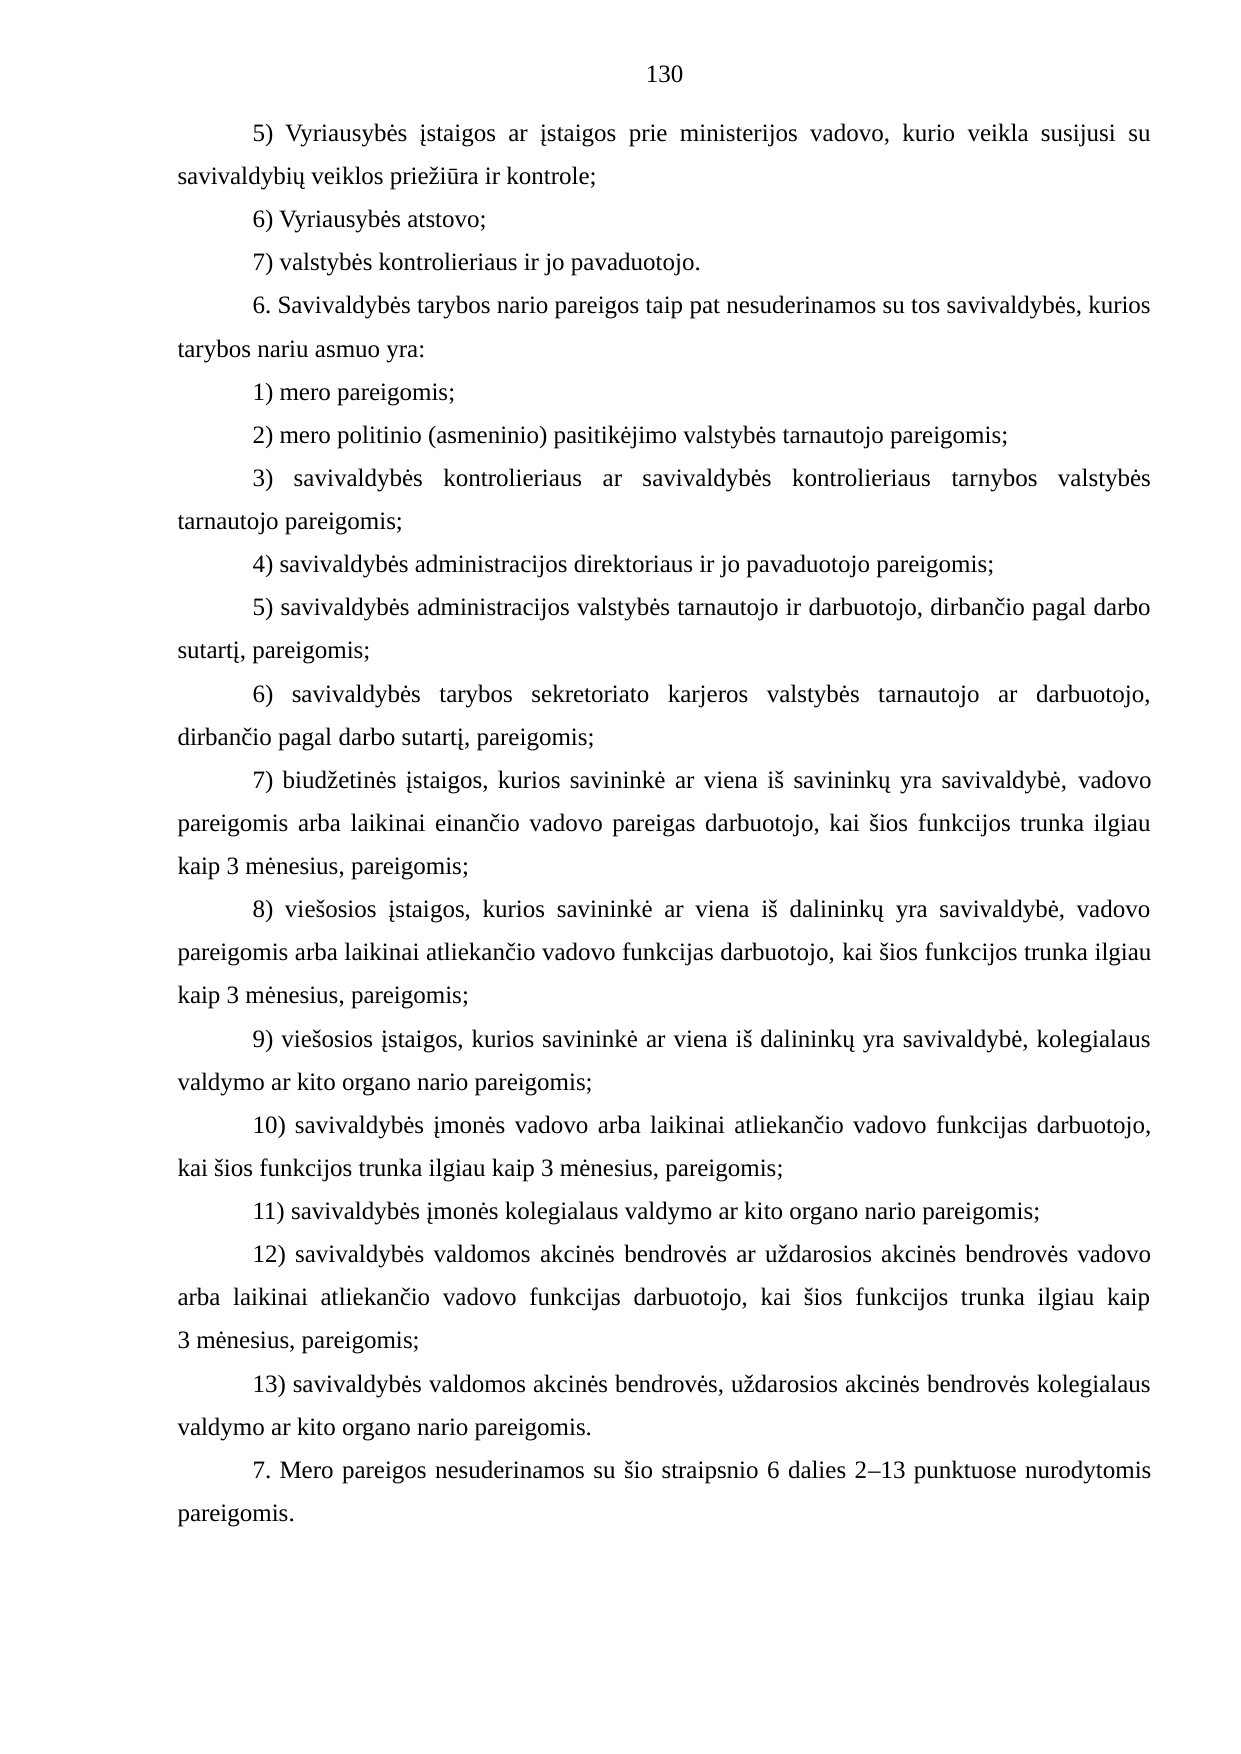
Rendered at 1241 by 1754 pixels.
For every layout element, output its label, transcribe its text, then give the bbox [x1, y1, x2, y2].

text 13) savivaldybės valdomos akcinės bendrovės, uždarosios akcinės bendrovės kolegialaus valdymo ar kito organo nario pareigomis. [177, 1369, 1152, 1441]
text 7. Mero pareigos nesuderinamos su šio straipsnio 6 dalies 2–13 punktuose nurodytomis pareigomis. [177, 1455, 1152, 1527]
text 7) valstybės kontrolieriaus ir jo pavaduotojo. [177, 247, 1152, 276]
text 7) biudžetinės įstaigos, kurios savininkė ar viena iš savininkų yra savivaldybė, vadovo pareigomis arba laikinai einančio vadovo pareigas darbuotojo, kai šios funkcijos trunka ilgiau kaip 3 mėnesius, pareigomis; [177, 765, 1152, 880]
text 10) savivaldybės įmonės vadovo arba laikinai atliekančio vadovo funkcijas darbuotojo, kai šios funkcijos trunka ilgiau kaip 3 mėnesius, pareigomis; [177, 1110, 1152, 1182]
text 1) mero pareigomis; [177, 377, 1152, 406]
text 8) viešosios įstaigos, kurios savininkė ar viena iš dalininkų yra savivaldybė, vadovo pareigomis arba laikinai atliekančio vadovo funkcijas darbuotojo, kai šios funkcijos trunka ilgiau kaip 3 mėnesius, pareigomis; [177, 894, 1152, 1009]
text 6) savivaldybės tarybos sekretoriato karjeros valstybės tarnautojo ar darbuotojo, dirbančio pagal darbo sutartį, pareigomis; [177, 679, 1152, 751]
text 11) savivaldybės įmonės kolegialaus valdymo ar kito organo nario pareigomis; [177, 1196, 1152, 1225]
text 9) viešosios įstaigos, kurios savininkė ar viena iš dalininkų yra savivaldybė, kolegialaus valdymo ar kito organo nario pareigomis; [177, 1024, 1152, 1096]
text 3) savivaldybės kontrolieriaus ar savivaldybės kontrolieriaus tarnybos valstybės tarnautojo pareigomis; [177, 463, 1152, 535]
text 12) savivaldybės valdomos akcinės bendrovės ar uždarosios akcinės bendrovės vadovo arba laikinai atliekančio vadovo funkcijas darbuotojo, kai šios funkcijos trunka ilgiau kaip 3 mėnesius, pareigomis; [177, 1239, 1152, 1354]
text 6. Savivaldybės tarybos nario pareigos taip pat nesuderinamos su tos savivaldybės, kurios tarybos nariu asmuo yra: [177, 291, 1152, 362]
text 6) Vyriausybės atstovo; [177, 204, 1152, 233]
text 5) Vyriausybės įstaigos ar įstaigos prie ministerijos vadovo, kurio veikla susijusi su savivaldybių veiklos priežiūra ir kontrole; [177, 118, 1152, 190]
text 5) savivaldybės administracijos valstybės tarnautojo ir darbuotojo, dirbančio pagal darbo sutartį, pareigomis; [177, 592, 1152, 664]
text 4) savivaldybės administracijos direktoriaus ir jo pavaduotojo pareigomis; [177, 549, 1152, 578]
text 2) mero politinio (asmeninio) pasitikėjimo valstybės tarnautojo pareigomis; [177, 420, 1152, 449]
